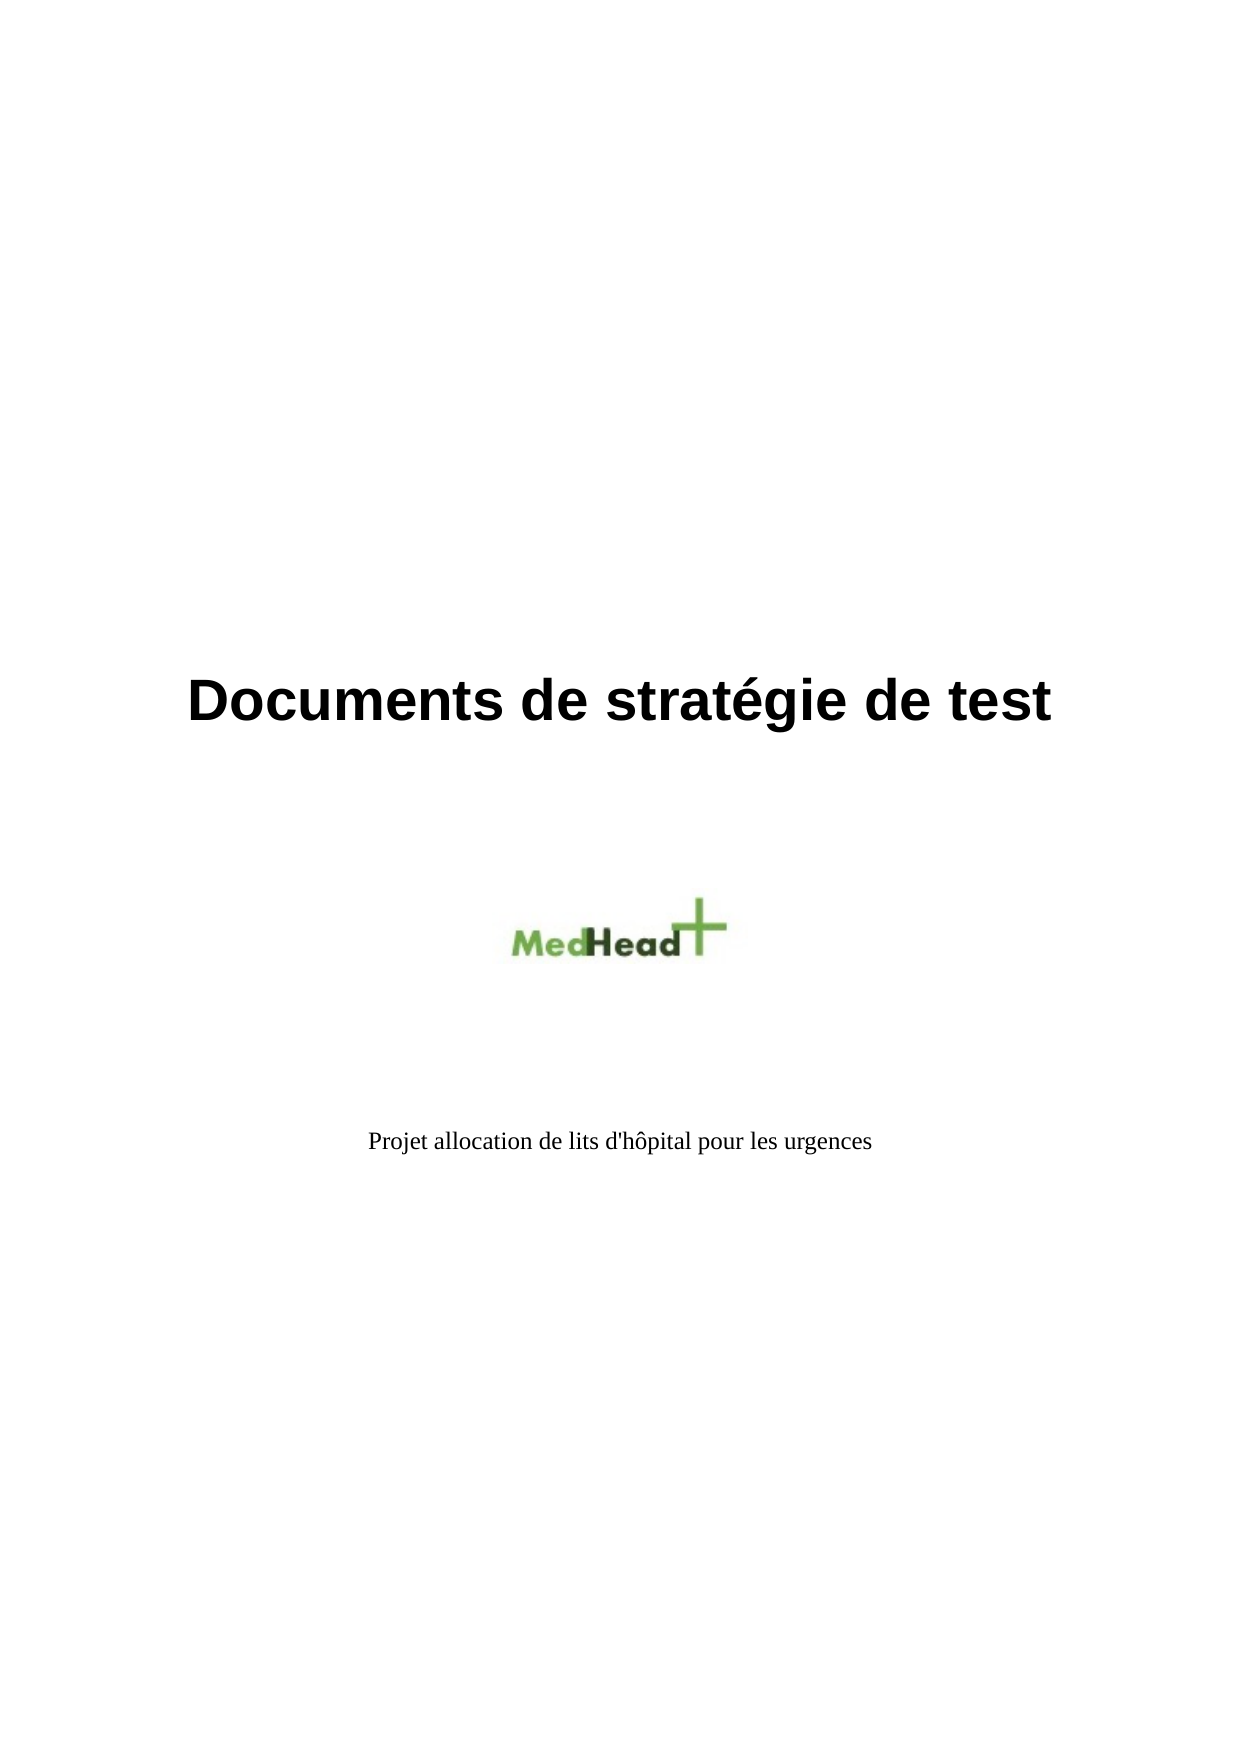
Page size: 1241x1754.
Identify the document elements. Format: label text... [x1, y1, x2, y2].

picture [492, 888, 749, 964]
text Projet allocation de lits d'hôpital pour les urgences [118, 1126, 1122, 1155]
title Documents de stratégie de test [118, 666, 1122, 733]
